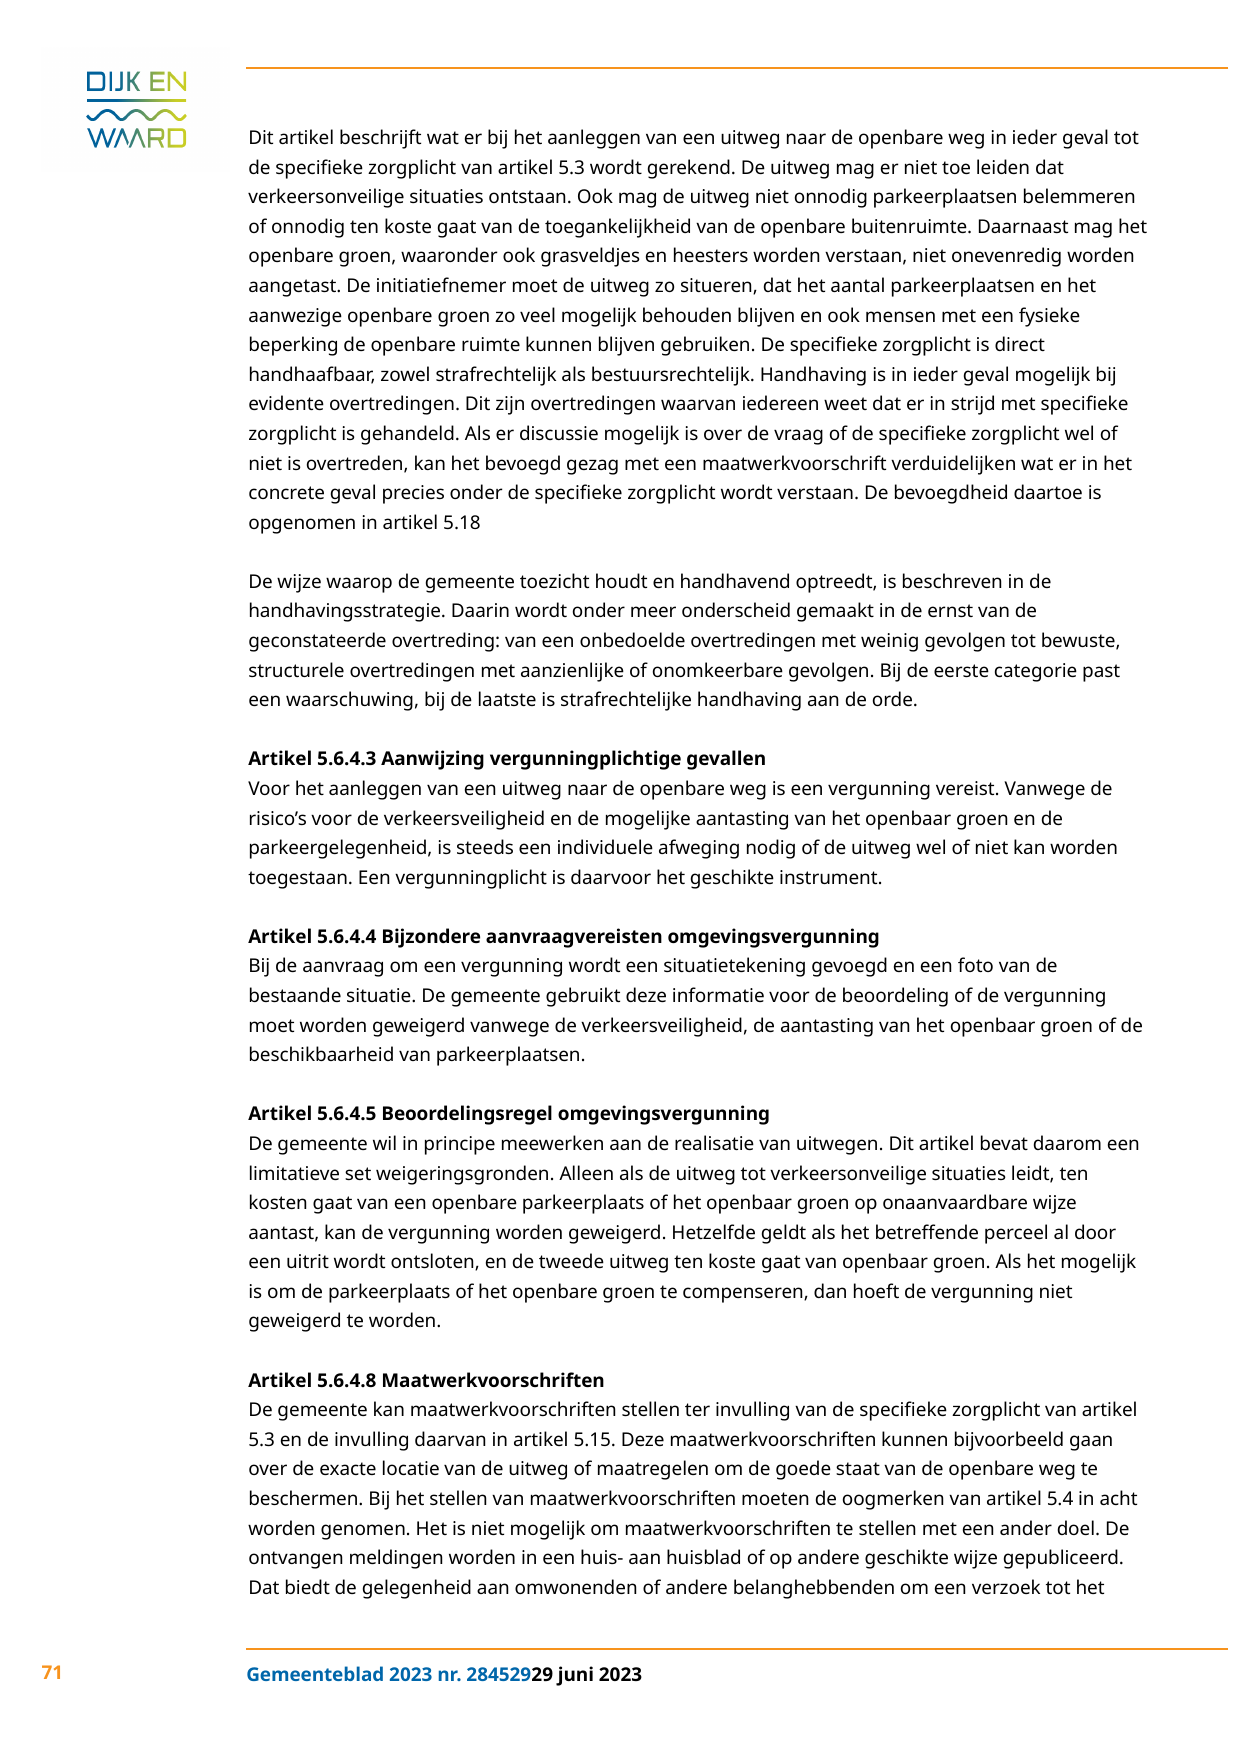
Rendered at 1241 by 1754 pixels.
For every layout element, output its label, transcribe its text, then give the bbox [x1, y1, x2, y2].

text Artikel 5.6.4.4 Bijzondere aanvraagvereisten omgevingsvergunning [248, 923, 1152, 949]
text Artikel 5.6.4.3 Aanwijzing vergunningplichtige gevallen [248, 746, 1152, 771]
text De gemeente wil in principe meewerken aan de realisatie van uitwegen. Dit artikel bevat daarom een limitatieve set weigeringsgronden. Alleen als de uitweg tot verkeersonveilige situaties leidt, ten kosten gaat van een openbare parkeerplaats of het openbaar groen op onaanvaardbare wijze aantast, kan de vergunning worden geweigerd. Hetzelfde geldt als het betreffende perceel al door een uitrit wordt ontsloten, en de tweede uitweg ten koste gaat van openbaar groen. Als het mogelijk is om de parkeerplaats of het openbare groen te compenseren, dan hoeft de vergunning niet geweigerd te worden. [248, 1130, 1152, 1333]
text Dit artikel beschrijft wat er bij het aanleggen van een uitweg naar de openbare weg in ieder geval tot de specifieke zorgplicht van artikel 5.3 wordt gerekend. De uitweg mag er niet toe leiden dat verkeersonveilige situaties ontstaan. Ook mag de uitweg niet onnodig parkeerplaatsen belemmeren of onnodig ten koste gaat van de toegankelijkheid van de openbare buitenruimte. Daarnaast mag het openbare groen, waaronder ook grasveldjes en heesters worden verstaan, niet onevenredig worden aangetast. De initiatiefnemer moet de uitweg zo situeren, dat het aantal parkeerplaatsen en het aanwezige openbare groen zo veel mogelijk behouden blijven en ook mensen met een fysieke beperking de openbare ruimte kunnen blijven gebruiken. De specifieke zorgplicht is direct handhaafbaar, zowel strafrechtelijk als bestuursrechtelijk. Handhaving is in ieder geval mogelijk bij evidente overtredingen. Dit zijn overtredingen waarvan iedereen weet dat er in strijd met specifieke zorgplicht is gehandeld. Als er discussie mogelijk is over de vraag of de specifieke zorgplicht wel of niet is overtreden, kan het bevoegd gezag met een maatwerkvoorschrift verduidelijken wat er in het concrete geval precies onder de specifieke zorgplicht wordt verstaan. De bevoegdheid daartoe is opgenomen in artikel 5.18 [248, 124, 1152, 535]
text Bij de aanvraag om een vergunning wordt een situatietekening gevoegd en een foto van de bestaande situatie. De gemeente gebruikt deze informatie voor de beoordeling of de vergunning moet worden geweigerd vanwege de verkeersveiligheid, de aantasting van het openbaar groen of de beschikbaarheid van parkeerplaatsen. [248, 953, 1152, 1067]
text De wijze waarop de gemeente toezicht houdt en handhavend optreedt, is beschreven in de handhavingsstrategie. Daarin wordt onder meer onderscheid gemaakt in de ernst van de geconstateerde overtreding: van een onbedoelde overtredingen met weinig gevolgen tot bewuste, structurele overtredingen met aanzienlijke of onomkeerbare gevolgen. Bij de eerste categorie past een waarschuwing, bij de laatste is strafrechtelijke handhaving aan de orde. [248, 568, 1152, 712]
text De gemeente kan maatwerkvoorschriften stellen ter invulling van de specifieke zorgplicht van artikel 5.3 en de invulling daarvan in artikel 5.15. Deze maatwerkvoorschriften kunnen bijvoorbeeld gaan over de exacte locatie van de uitweg of maatregelen om de goede staat van de openbare weg te beschermen. Bij het stellen van maatwerkvoorschriften moeten de oogmerken van artikel 5.4 in acht worden genomen. Het is niet mogelijk om maatwerkvoorschriften te stellen met een ander doel. De ontvangen meldingen worden in een huis- aan huisblad of op andere geschikte wijze gepubliceerd. Dat biedt de gelegenheid aan omwonenden of andere belanghebbenden om een verzoek tot het [248, 1396, 1152, 1600]
text Artikel 5.6.4.5 Beoordelingsregel omgevingsvergunning [248, 1101, 1152, 1126]
picture [41, 47, 231, 172]
text Voor het aanleggen van een uitweg naar de openbare weg is een vergunning vereist. Vanwege de risico’s voor de verkeersveiligheid en de mogelijke aantasting van het openbaar groen en de parkeergelegenheid, is steeds een individuele afweging nodig of de uitweg wel of niet kan worden toegestaan. Een vergunningplicht is daarvoor het geschikte instrument. [248, 775, 1152, 890]
text Artikel 5.6.4.8 Maatwerkvoorschriften [248, 1367, 1152, 1393]
